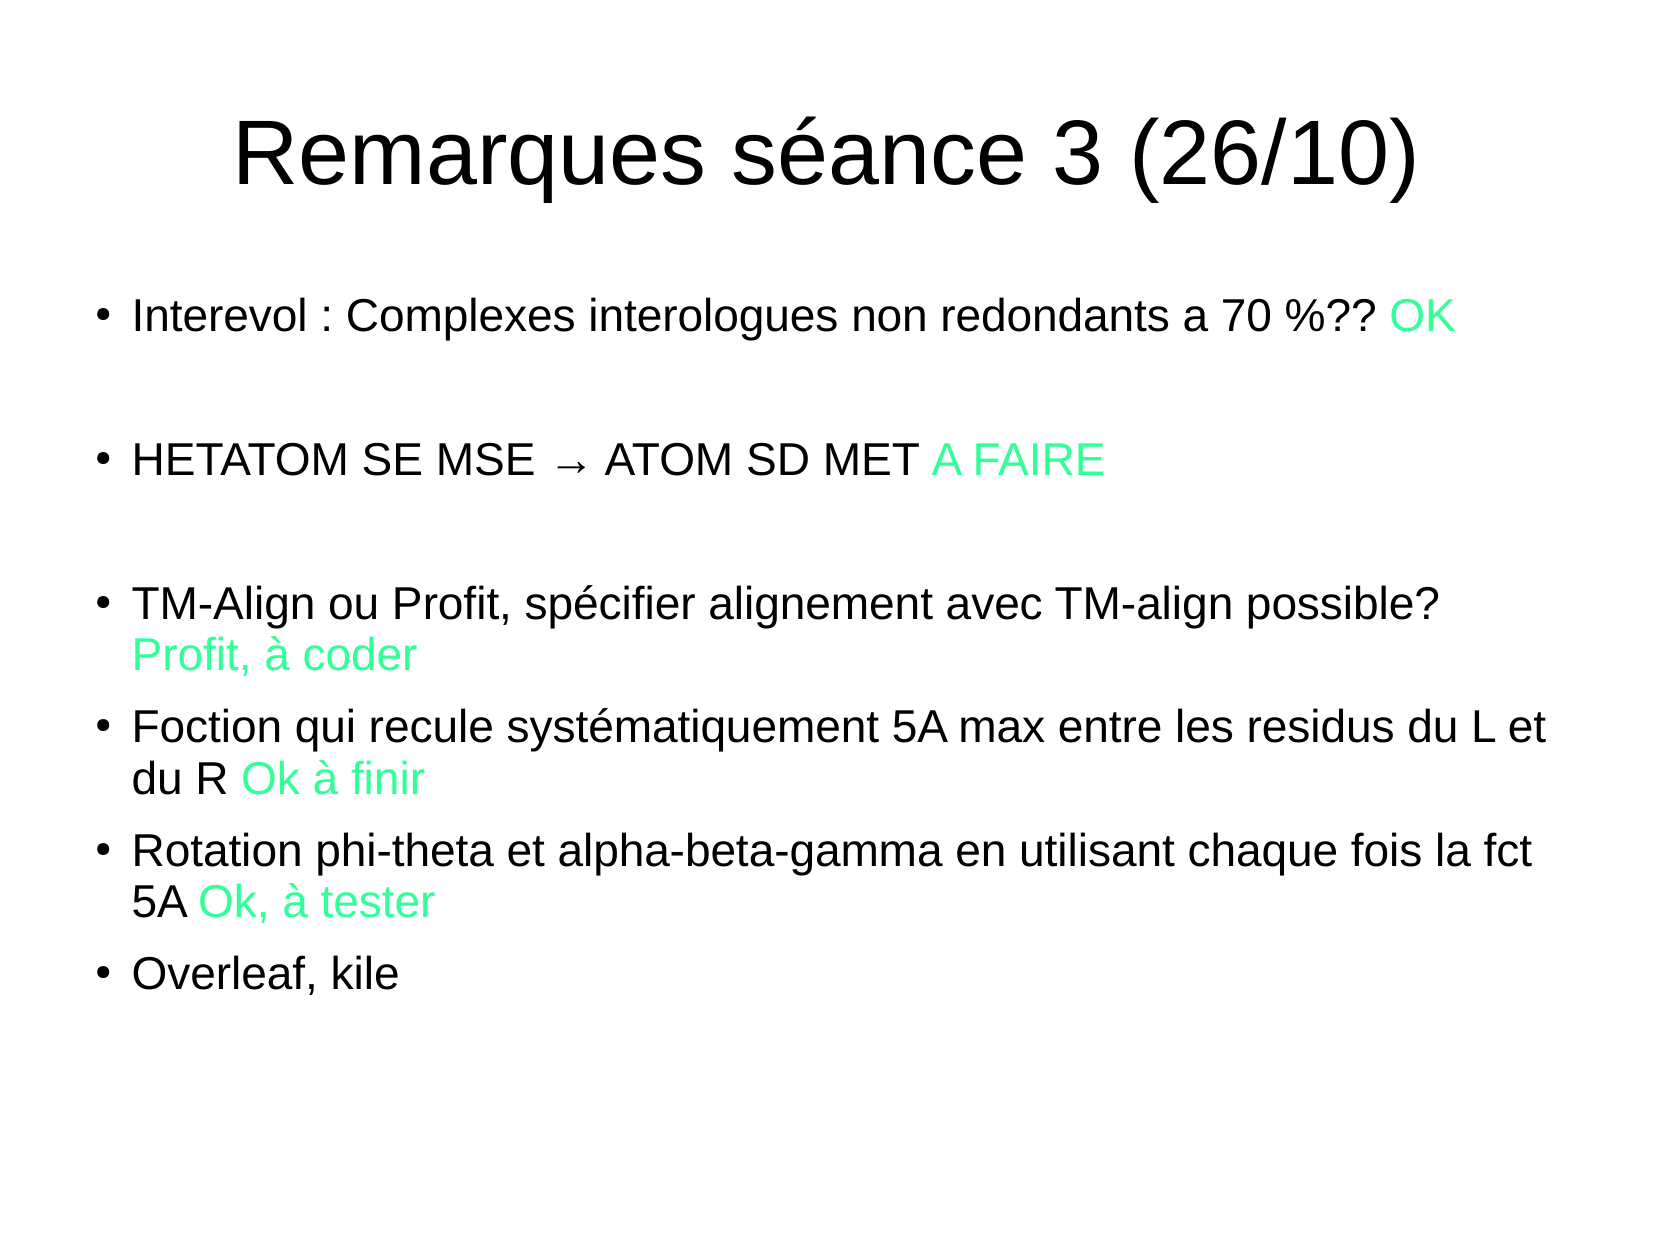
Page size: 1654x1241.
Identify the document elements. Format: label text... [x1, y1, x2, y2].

list Interevol : Complexes interologues non redondants a 70 %?? OK HETATOM SE MSE → ATOM SD MET A FAIRE TM-Align ou Profit, spécifier alignement avec TM-align possible? Profit, à coder Foction qui recule systématiquement 5A max entre les residus du L et du R Ok à finir Rotation phi-theta et alpha-beta-gamma en utilisant chaque fois la fct 5A Ok, à tester Overleaf, kile [82, 290, 1571, 1010]
title Remarques séance 3 (26/10) [82, 49, 1571, 257]
